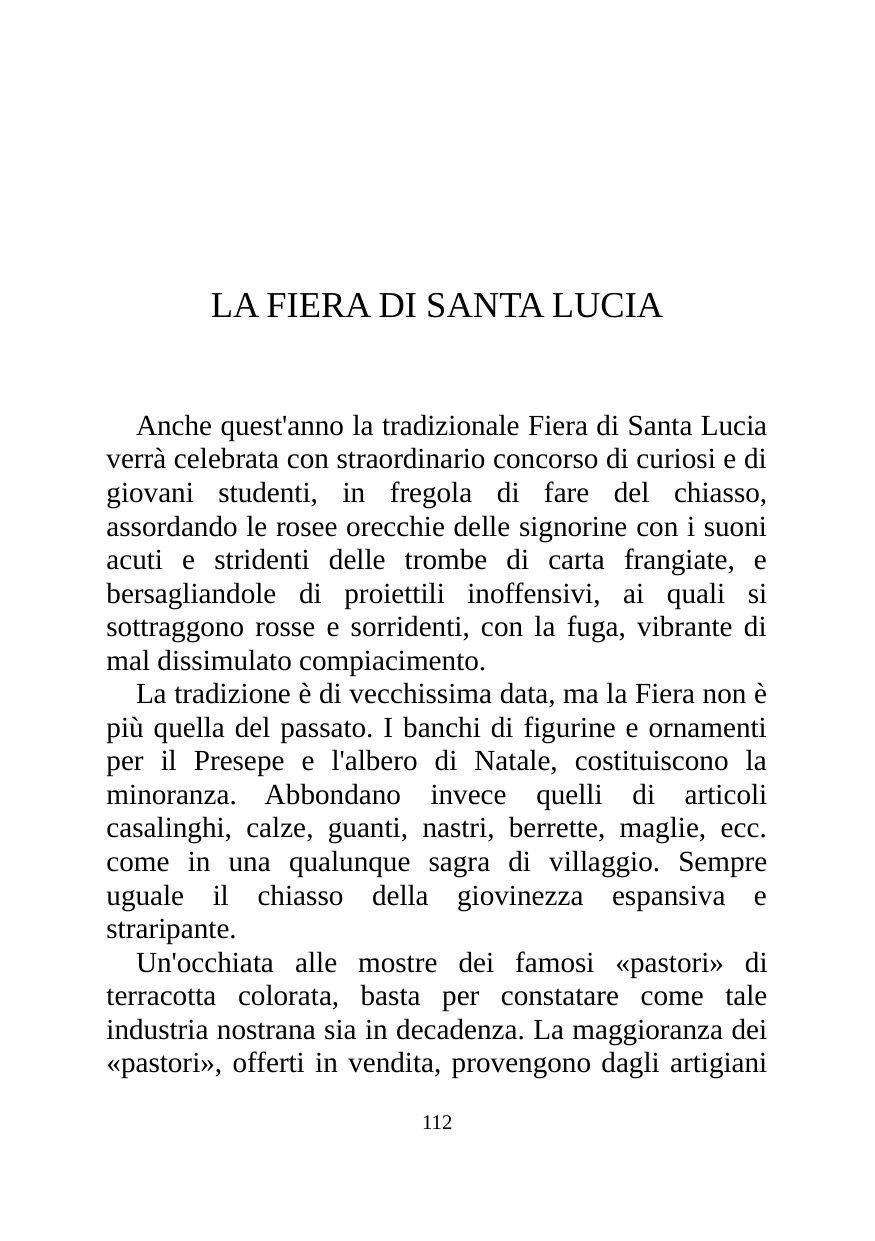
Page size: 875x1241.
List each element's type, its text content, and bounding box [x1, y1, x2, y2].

text Un'occhiata alle mostre dei famosi «pastori» di terracotta colorata, basta per constatare come tale industria nostrana sia in decadenza. La maggioranza dei «pastori», offerti in vendita, provengono dagli artigiani [106, 945, 768, 1079]
text Anche quest'anno la tradizionale Fiera di Santa Lucia verrà celebrata con straordinario concorso di curiosi e di giovani studenti, in fregola di fare del chiasso, assordando le rosee orecchie delle signorine con i suoni acuti e stridenti delle trombe di carta frangiate, e bersagliandole di proiettili inoffensivi, ai quali si sottraggono rosse e sorridenti, con la fuga, vibrante di mal dissimulato compiacimento. [106, 408, 768, 676]
subtitle LA FIERA DI SANTA LUCIA [106, 283, 768, 325]
text La tradizione è di vecchissima data, ma la Fiera non è più quella del passato. I banchi di figurine e ornamenti per il Presepe e l'albero di Natale, costituiscono la minoranza. Abbondano invece quelli di articoli casalinghi, calze, guanti, nastri, berrette, maglie, ecc. come in una qualunque sagra di villaggio. Sempre uguale il chiasso della giovinezza espansiva e straripante. [106, 676, 768, 945]
